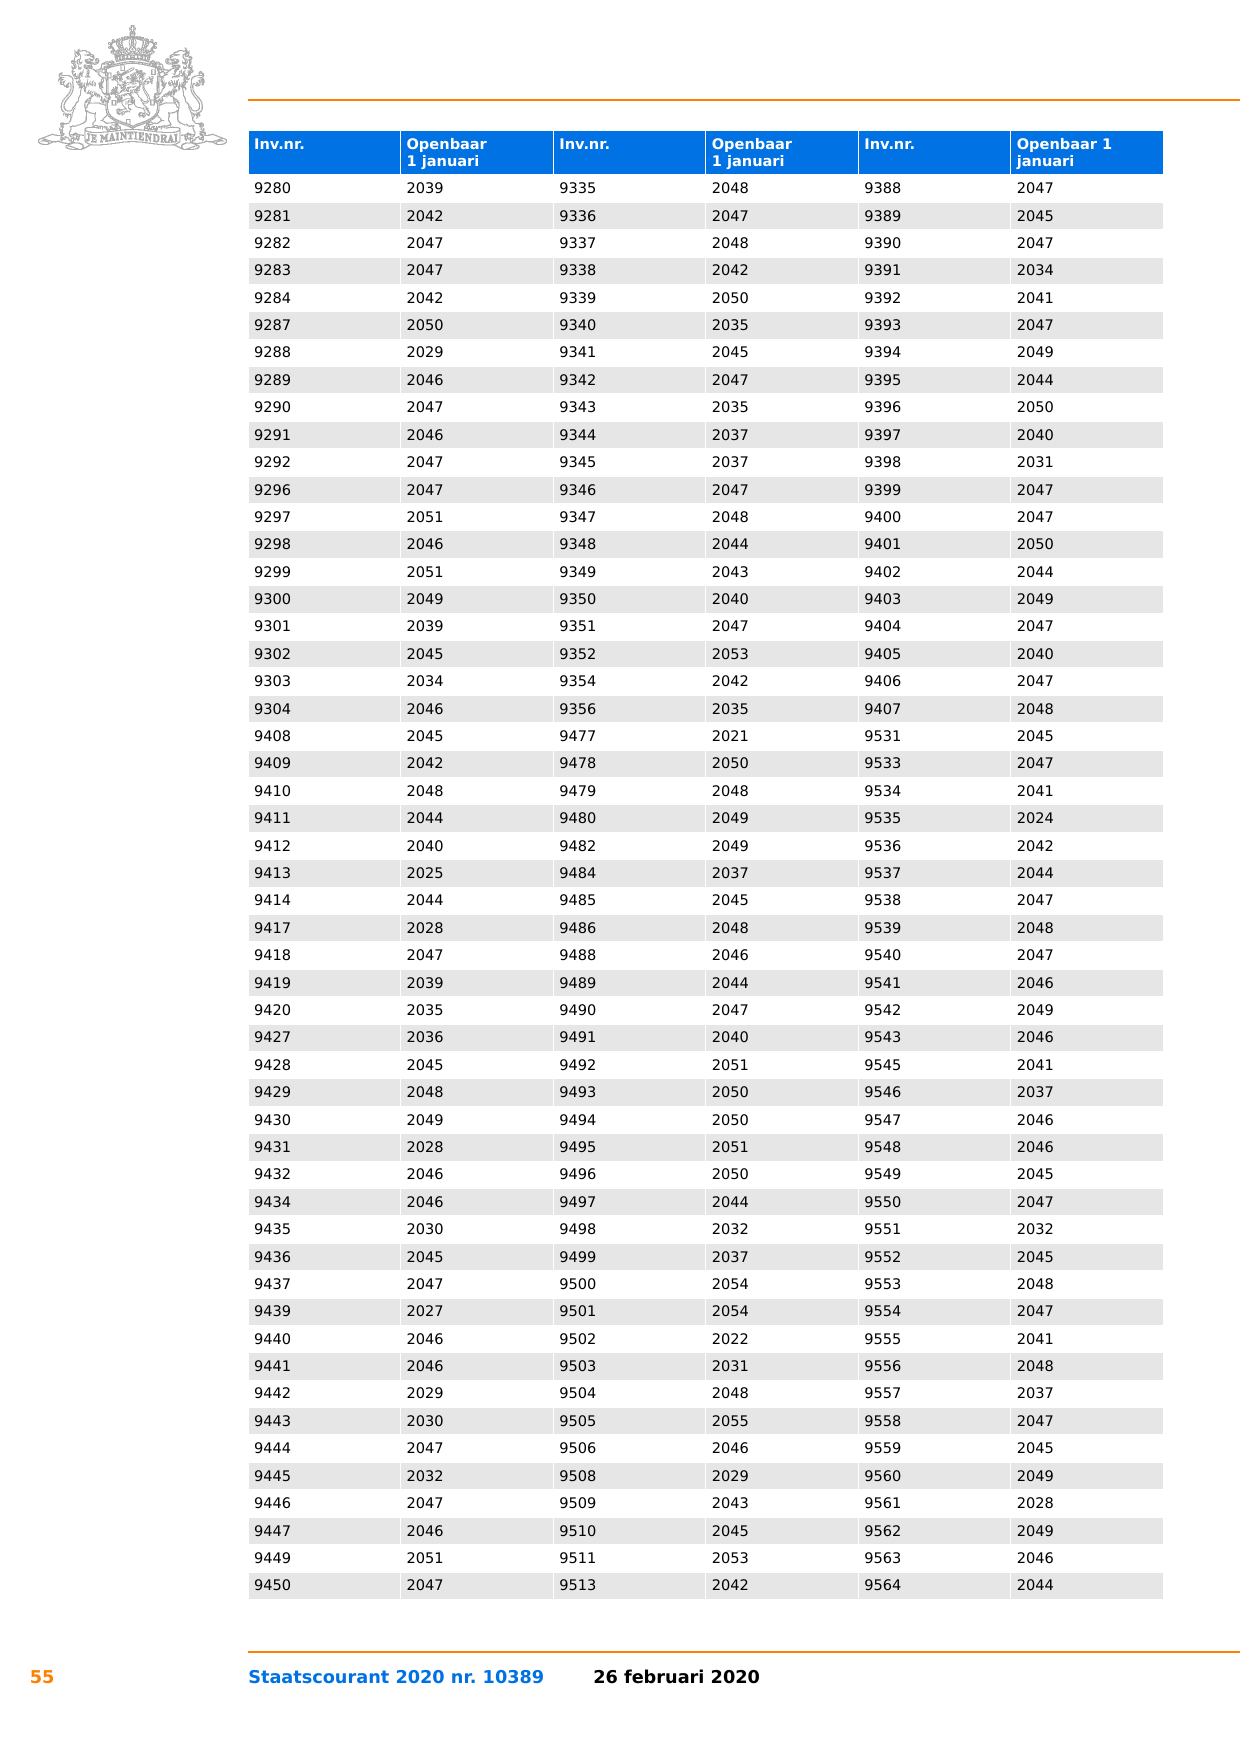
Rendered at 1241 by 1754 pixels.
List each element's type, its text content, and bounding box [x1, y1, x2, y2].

table_cell 9491 [554, 1025, 705, 1051]
table_cell 2031 [706, 1353, 858, 1380]
table_cell 2048 [401, 778, 553, 804]
table_cell 2037 [1011, 1079, 1163, 1106]
table_cell 2047 [706, 367, 858, 393]
picture [38, 25, 227, 150]
table_cell 2047 [1011, 1408, 1163, 1434]
table_cell 2037 [706, 860, 858, 887]
table_cell 9350 [554, 586, 705, 613]
table_cell 2029 [706, 1463, 858, 1489]
table_cell 2044 [706, 970, 858, 996]
table_cell 2047 [401, 1436, 553, 1462]
table_cell 9430 [249, 1107, 400, 1133]
table_cell 2034 [401, 669, 553, 695]
table_cell 9499 [554, 1244, 705, 1270]
table_cell 2044 [1011, 1573, 1163, 1599]
table_cell 9339 [554, 285, 705, 311]
table_cell 2043 [706, 1490, 858, 1517]
table_cell 2030 [401, 1408, 553, 1434]
table_cell 9344 [554, 422, 705, 448]
table_cell 2035 [706, 395, 858, 421]
table_cell 9478 [554, 751, 705, 777]
table_cell 9303 [249, 669, 400, 695]
table_cell 2032 [706, 1216, 858, 1243]
table_cell 2048 [1011, 696, 1163, 722]
table_cell 9531 [859, 723, 1010, 749]
table_header Openbaar 1 januari [401, 131, 553, 174]
table_cell 2037 [706, 422, 858, 448]
table_cell 9399 [859, 477, 1010, 503]
table_cell 9284 [249, 285, 400, 311]
table_cell 2045 [1011, 1162, 1163, 1188]
table_cell 9301 [249, 614, 400, 640]
table_cell 9442 [249, 1381, 400, 1407]
table_cell 9503 [554, 1353, 705, 1380]
table_cell 2049 [706, 805, 858, 832]
table_cell 2050 [1011, 395, 1163, 421]
table_cell 2044 [706, 1189, 858, 1215]
table_cell 2053 [706, 641, 858, 667]
table_cell 9396 [859, 395, 1010, 421]
table_cell 9419 [249, 970, 400, 996]
table_cell 9335 [554, 175, 705, 202]
table_cell 2044 [401, 805, 553, 832]
table_cell 9411 [249, 805, 400, 832]
table_cell 2044 [1011, 860, 1163, 887]
table_cell 2046 [401, 1353, 553, 1380]
table_cell 9553 [859, 1271, 1010, 1297]
table_cell 2028 [401, 915, 553, 941]
table_cell 9556 [859, 1353, 1010, 1380]
table_cell 9349 [554, 559, 705, 585]
table_cell 9552 [859, 1244, 1010, 1270]
table_cell 2049 [706, 833, 858, 859]
table_cell 9551 [859, 1216, 1010, 1243]
table_cell 2055 [706, 1408, 858, 1434]
table_cell 2047 [1011, 230, 1163, 256]
table_cell 2046 [401, 367, 553, 393]
table_cell 9535 [859, 805, 1010, 832]
table_cell 2046 [401, 531, 553, 558]
table_cell 2045 [706, 340, 858, 366]
table_cell 9343 [554, 395, 705, 421]
table_cell 2046 [1011, 970, 1163, 996]
table_cell 9446 [249, 1490, 400, 1517]
table_cell 2054 [706, 1271, 858, 1297]
table_cell 2032 [1011, 1216, 1163, 1243]
table_cell 9534 [859, 778, 1010, 804]
table_cell 9484 [554, 860, 705, 887]
table_cell 9428 [249, 1052, 400, 1078]
table_cell 2047 [1011, 1189, 1163, 1215]
table_cell 2046 [1011, 1545, 1163, 1571]
table_cell 2042 [1011, 833, 1163, 859]
table_cell 9412 [249, 833, 400, 859]
table_cell 2041 [1011, 285, 1163, 311]
table_cell 2028 [401, 1134, 553, 1161]
table_cell 9420 [249, 997, 400, 1023]
table_cell 9533 [859, 751, 1010, 777]
table_cell 2046 [1011, 1134, 1163, 1161]
table_cell 2037 [706, 449, 858, 476]
table_header Inv.nr. [859, 131, 1010, 174]
table_header Openbaar 1 januari [706, 131, 858, 174]
table_cell 2046 [1011, 1025, 1163, 1051]
table_cell 2046 [706, 943, 858, 969]
table_cell 9282 [249, 230, 400, 256]
table_cell 9409 [249, 751, 400, 777]
table_cell 9299 [249, 559, 400, 585]
table_cell 9394 [859, 340, 1010, 366]
table_cell 2046 [401, 1189, 553, 1215]
table_cell 9500 [554, 1271, 705, 1297]
table_cell 9298 [249, 531, 400, 558]
table_cell 9392 [859, 285, 1010, 311]
table_cell 2054 [706, 1299, 858, 1325]
table_cell 2047 [401, 1271, 553, 1297]
table_cell 9497 [554, 1189, 705, 1215]
table_cell 2045 [706, 888, 858, 914]
table_cell 9486 [554, 915, 705, 941]
table_cell 9281 [249, 203, 400, 229]
table_cell 2046 [706, 1436, 858, 1462]
table_cell 2050 [1011, 531, 1163, 558]
table_cell 9496 [554, 1162, 705, 1188]
table_cell 2047 [1011, 614, 1163, 640]
table_cell 9501 [554, 1299, 705, 1325]
table_cell 9341 [554, 340, 705, 366]
table_cell 9340 [554, 312, 705, 339]
table_cell 2035 [706, 312, 858, 339]
table_cell 9291 [249, 422, 400, 448]
table_cell 9410 [249, 778, 400, 804]
table_cell 9300 [249, 586, 400, 613]
table_cell 9440 [249, 1326, 400, 1352]
table_cell 2048 [706, 504, 858, 530]
table_cell 2053 [706, 1545, 858, 1571]
table_cell 9558 [859, 1408, 1010, 1434]
table_cell 9510 [554, 1518, 705, 1544]
table_cell 2042 [706, 1573, 858, 1599]
table_cell 9402 [859, 559, 1010, 585]
table_cell 9390 [859, 230, 1010, 256]
table_cell 2045 [1011, 1436, 1163, 1462]
table_cell 9449 [249, 1545, 400, 1571]
table_cell 9436 [249, 1244, 400, 1270]
table_cell 9296 [249, 477, 400, 503]
table_cell 9403 [859, 586, 1010, 613]
table_cell 2042 [706, 258, 858, 284]
table_cell 2048 [1011, 1353, 1163, 1380]
table_cell 2048 [706, 915, 858, 941]
table_cell 2050 [401, 312, 553, 339]
table_cell 9559 [859, 1436, 1010, 1462]
table_cell 9391 [859, 258, 1010, 284]
table_cell 9554 [859, 1299, 1010, 1325]
table_cell 2029 [401, 340, 553, 366]
table_cell 2047 [1011, 504, 1163, 530]
table_cell 2031 [1011, 449, 1163, 476]
table_cell 2025 [401, 860, 553, 887]
table_cell 9564 [859, 1573, 1010, 1599]
table_cell 2045 [1011, 1244, 1163, 1270]
table_cell 9304 [249, 696, 400, 722]
table_cell 9398 [859, 449, 1010, 476]
table_cell 9346 [554, 477, 705, 503]
table_cell 2044 [706, 531, 858, 558]
table_cell 9506 [554, 1436, 705, 1462]
table_header Openbaar 1 januari [1011, 131, 1163, 174]
table_cell 9336 [554, 203, 705, 229]
table_cell 9563 [859, 1545, 1010, 1571]
table_cell 2040 [1011, 422, 1163, 448]
table_cell 9443 [249, 1408, 400, 1434]
table_cell 2049 [1011, 1518, 1163, 1544]
table_cell 9441 [249, 1353, 400, 1380]
table_cell 2039 [401, 614, 553, 640]
table_cell 2045 [401, 1244, 553, 1270]
table_cell 9489 [554, 970, 705, 996]
table_cell 2028 [1011, 1490, 1163, 1517]
table_cell 2047 [706, 997, 858, 1023]
table_cell 9297 [249, 504, 400, 530]
table_cell 2046 [401, 1162, 553, 1188]
table_cell 2048 [401, 1079, 553, 1106]
table_cell 9393 [859, 312, 1010, 339]
table_cell 9490 [554, 997, 705, 1023]
table_cell 2047 [401, 477, 553, 503]
table_cell 9539 [859, 915, 1010, 941]
table_cell 2047 [401, 230, 553, 256]
table_cell 2047 [401, 943, 553, 969]
table_cell 9437 [249, 1271, 400, 1297]
table_cell 9348 [554, 531, 705, 558]
table_cell 9354 [554, 669, 705, 695]
table_cell 2021 [706, 723, 858, 749]
table_cell 2045 [706, 1518, 858, 1544]
table_cell 9477 [554, 723, 705, 749]
table_cell 2040 [706, 586, 858, 613]
table_cell 2047 [1011, 943, 1163, 969]
table_cell 9447 [249, 1518, 400, 1544]
table_cell 2045 [1011, 723, 1163, 749]
table_cell 9511 [554, 1545, 705, 1571]
table_cell 2047 [706, 477, 858, 503]
table_cell 9538 [859, 888, 1010, 914]
table_cell 9540 [859, 943, 1010, 969]
table_cell 9407 [859, 696, 1010, 722]
table_header Inv.nr. [554, 131, 705, 174]
table_cell 2042 [401, 751, 553, 777]
table_cell 2048 [706, 230, 858, 256]
table_cell 9492 [554, 1052, 705, 1078]
table_cell 2040 [401, 833, 553, 859]
table_cell 9546 [859, 1079, 1010, 1106]
table_cell 2050 [706, 1079, 858, 1106]
table_cell 2049 [1011, 586, 1163, 613]
table_cell 9388 [859, 175, 1010, 202]
table_cell 9495 [554, 1134, 705, 1161]
table_cell 2047 [401, 449, 553, 476]
table_cell 2022 [706, 1326, 858, 1352]
table_cell 2035 [401, 997, 553, 1023]
table_cell 2039 [401, 175, 553, 202]
table_cell 9480 [554, 805, 705, 832]
table_cell 9547 [859, 1107, 1010, 1133]
table_cell 2040 [706, 1025, 858, 1051]
table_cell 2050 [706, 285, 858, 311]
table_cell 2047 [706, 614, 858, 640]
table_cell 9434 [249, 1189, 400, 1215]
table_cell 2047 [401, 1490, 553, 1517]
table_cell 2041 [1011, 1052, 1163, 1078]
table_cell 2047 [401, 258, 553, 284]
table_cell 9414 [249, 888, 400, 914]
table_cell 2050 [706, 1162, 858, 1188]
table_cell 2047 [1011, 312, 1163, 339]
table_cell 9389 [859, 203, 1010, 229]
table_cell 2048 [1011, 1271, 1163, 1297]
table_cell 9494 [554, 1107, 705, 1133]
table_cell 2037 [706, 1244, 858, 1270]
table_cell 2027 [401, 1299, 553, 1325]
table_cell 9347 [554, 504, 705, 530]
table_cell 2048 [706, 1381, 858, 1407]
table_cell 9555 [859, 1326, 1010, 1352]
table_cell 9550 [859, 1189, 1010, 1215]
table_cell 2049 [401, 586, 553, 613]
table_cell 9542 [859, 997, 1010, 1023]
table_cell 2035 [706, 696, 858, 722]
table_cell 2051 [706, 1134, 858, 1161]
table_cell 2036 [401, 1025, 553, 1051]
table_cell 9508 [554, 1463, 705, 1489]
table_cell 2045 [1011, 203, 1163, 229]
table_cell 9560 [859, 1463, 1010, 1489]
table_cell 2047 [1011, 669, 1163, 695]
table_cell 2047 [1011, 477, 1163, 503]
table_cell 9283 [249, 258, 400, 284]
table_cell 2040 [1011, 641, 1163, 667]
table_cell 9404 [859, 614, 1010, 640]
table_cell 9545 [859, 1052, 1010, 1078]
table_cell 2044 [1011, 367, 1163, 393]
table_cell 9482 [554, 833, 705, 859]
table_cell 9537 [859, 860, 1010, 887]
table_cell 9562 [859, 1518, 1010, 1544]
table_cell 9418 [249, 943, 400, 969]
table_cell 9290 [249, 395, 400, 421]
table_cell 9400 [859, 504, 1010, 530]
table_cell 2039 [401, 970, 553, 996]
table_cell 9445 [249, 1463, 400, 1489]
table_cell 9302 [249, 641, 400, 667]
table_cell 9397 [859, 422, 1010, 448]
table_cell 9450 [249, 1573, 400, 1599]
table_cell 2051 [706, 1052, 858, 1078]
table_cell 9356 [554, 696, 705, 722]
table_cell 9395 [859, 367, 1010, 393]
table_cell 9509 [554, 1490, 705, 1517]
table_cell 2049 [401, 1107, 553, 1133]
table_cell 9287 [249, 312, 400, 339]
table_cell 9401 [859, 531, 1010, 558]
table_cell 2042 [401, 285, 553, 311]
table_cell 2047 [401, 1573, 553, 1599]
table_cell 9543 [859, 1025, 1010, 1051]
table_cell 9485 [554, 888, 705, 914]
table_cell 2047 [1011, 175, 1163, 202]
table_cell 2042 [401, 203, 553, 229]
table_cell 9432 [249, 1162, 400, 1188]
table_cell 9406 [859, 669, 1010, 695]
table_cell 2047 [401, 395, 553, 421]
table_cell 2047 [706, 203, 858, 229]
table_cell 2041 [1011, 1326, 1163, 1352]
table_cell 9338 [554, 258, 705, 284]
table_cell 9557 [859, 1381, 1010, 1407]
table_cell 9342 [554, 367, 705, 393]
table_cell 2048 [706, 778, 858, 804]
table_cell 9444 [249, 1436, 400, 1462]
table_cell 9548 [859, 1134, 1010, 1161]
table_cell 2043 [706, 559, 858, 585]
table_cell 2049 [1011, 1463, 1163, 1489]
table_cell 9417 [249, 915, 400, 941]
table_cell 2048 [706, 175, 858, 202]
table_cell 9288 [249, 340, 400, 366]
table_cell 9513 [554, 1573, 705, 1599]
table_cell 2051 [401, 1545, 553, 1571]
table_cell 9289 [249, 367, 400, 393]
table_cell 2032 [401, 1463, 553, 1489]
table_cell 2046 [401, 422, 553, 448]
table_cell 9351 [554, 614, 705, 640]
table_cell 2047 [1011, 751, 1163, 777]
table_cell 2046 [401, 1518, 553, 1544]
table_cell 9536 [859, 833, 1010, 859]
table_cell 9439 [249, 1299, 400, 1325]
table_cell 2051 [401, 504, 553, 530]
table_cell 2042 [706, 669, 858, 695]
table_cell 9561 [859, 1490, 1010, 1517]
table_cell 9488 [554, 943, 705, 969]
table_cell 2024 [1011, 805, 1163, 832]
table_cell 9280 [249, 175, 400, 202]
table_cell 2047 [1011, 888, 1163, 914]
table_cell 2050 [706, 751, 858, 777]
table_cell 2044 [1011, 559, 1163, 585]
table_cell 9502 [554, 1326, 705, 1352]
table_cell 2029 [401, 1381, 553, 1407]
table_cell 2048 [1011, 915, 1163, 941]
table_cell 9493 [554, 1079, 705, 1106]
table_cell 2051 [401, 559, 553, 585]
table_cell 9504 [554, 1381, 705, 1407]
table_cell 2046 [401, 1326, 553, 1352]
table_cell 2041 [1011, 778, 1163, 804]
table_cell 2047 [1011, 1299, 1163, 1325]
table_cell 9429 [249, 1079, 400, 1106]
table_cell 9498 [554, 1216, 705, 1243]
table_cell 9505 [554, 1408, 705, 1434]
table_cell 2050 [706, 1107, 858, 1133]
table_cell 9435 [249, 1216, 400, 1243]
table_cell 9427 [249, 1025, 400, 1051]
table_cell 2030 [401, 1216, 553, 1243]
table_cell 2037 [1011, 1381, 1163, 1407]
table_cell 2034 [1011, 258, 1163, 284]
table_cell 9479 [554, 778, 705, 804]
table_cell 9292 [249, 449, 400, 476]
table_cell 9337 [554, 230, 705, 256]
table_cell 9352 [554, 641, 705, 667]
table_cell 9549 [859, 1162, 1010, 1188]
table_cell 9541 [859, 970, 1010, 996]
table_cell 9431 [249, 1134, 400, 1161]
table_cell 9413 [249, 860, 400, 887]
table_header Inv.nr. [249, 131, 400, 174]
table_cell 9408 [249, 723, 400, 749]
table_cell 2049 [1011, 997, 1163, 1023]
table_cell 2044 [401, 888, 553, 914]
table_cell 2045 [401, 641, 553, 667]
table_cell 2045 [401, 723, 553, 749]
table_cell 9345 [554, 449, 705, 476]
table_cell 2045 [401, 1052, 553, 1078]
table_cell 2046 [401, 696, 553, 722]
table_cell 9405 [859, 641, 1010, 667]
table_cell 2046 [1011, 1107, 1163, 1133]
table_cell 2049 [1011, 340, 1163, 366]
